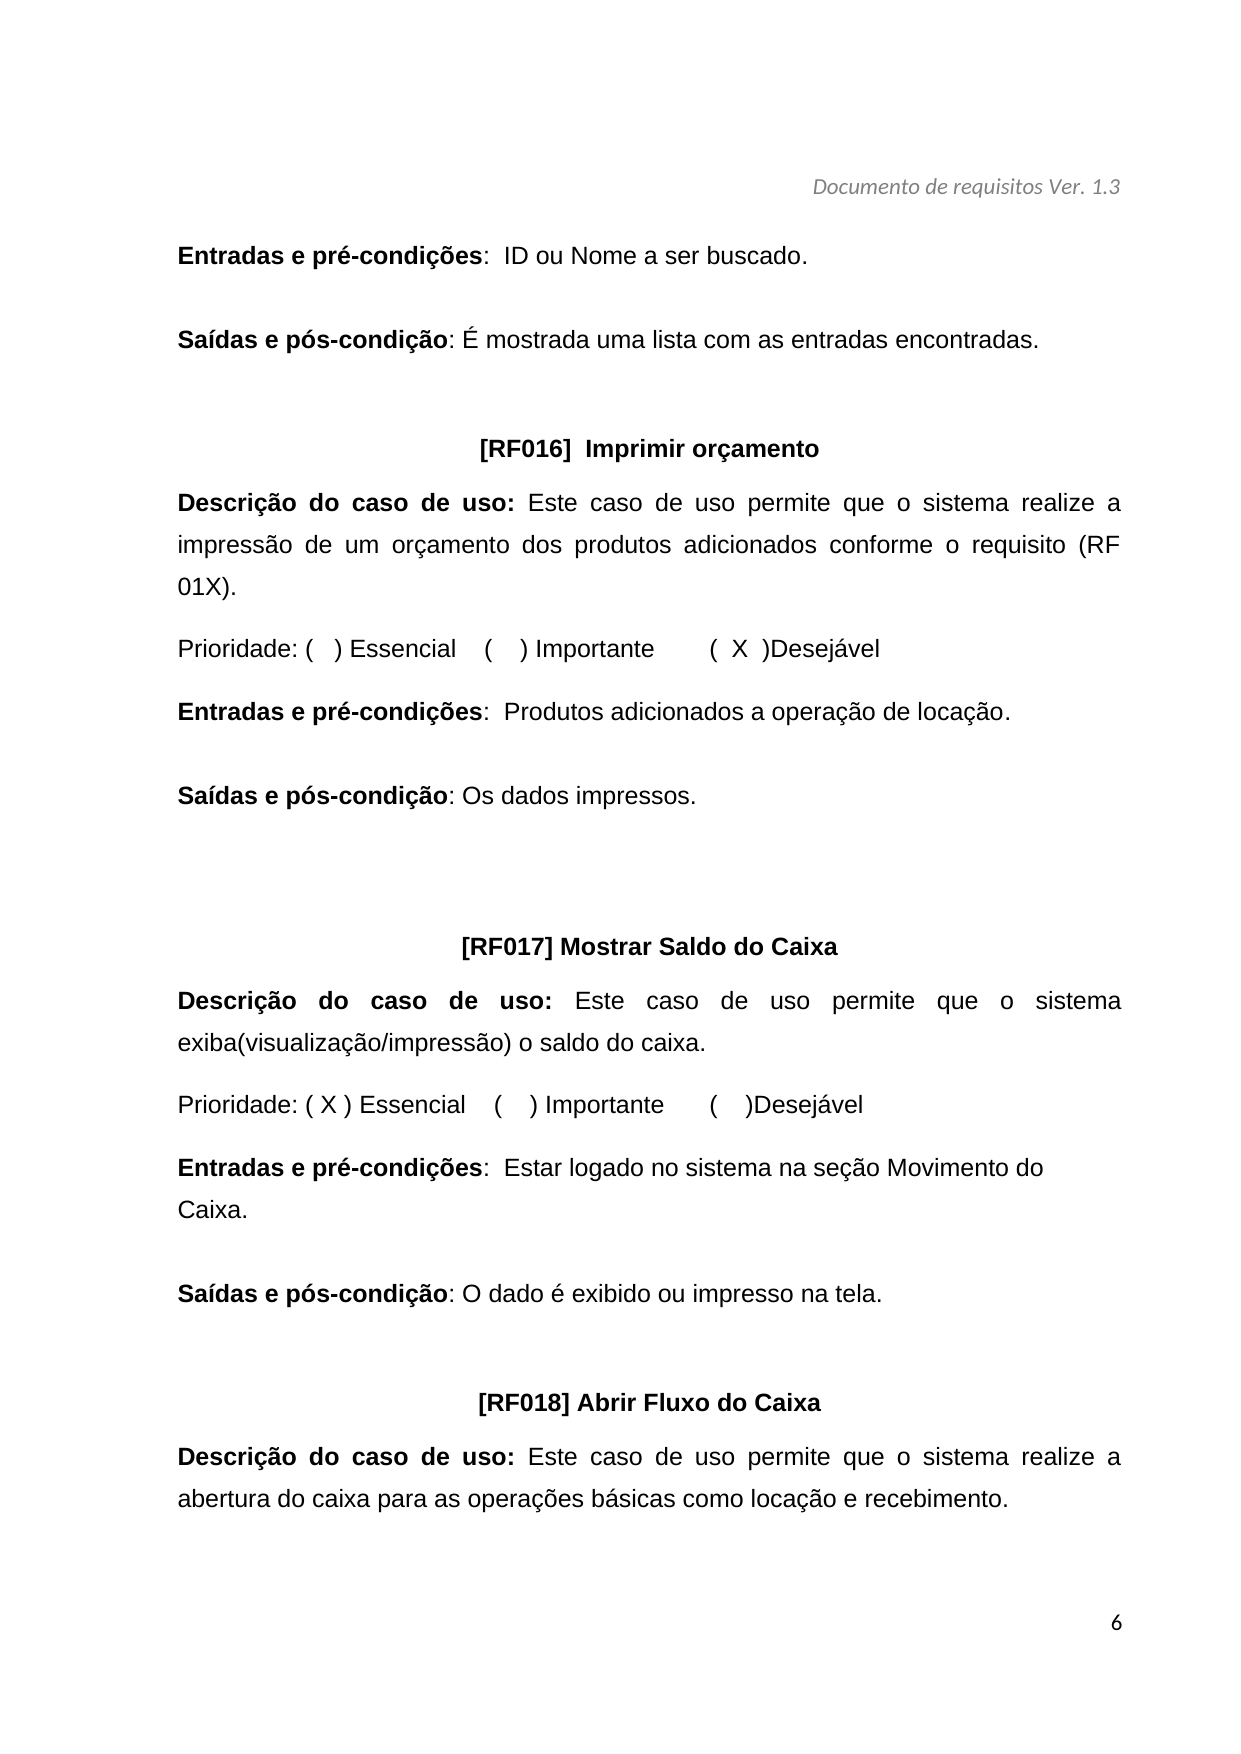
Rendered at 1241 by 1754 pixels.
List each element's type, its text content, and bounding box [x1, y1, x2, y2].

text Descrição do caso de uso: Este caso de uso permite que o sistema realize a abertura do caixa para as operações básicas como locação e recebimento. [177, 1443, 1122, 1513]
text [RF017] Mostrar Saldo do Caixa [177, 932, 1122, 960]
text Entradas e pré-condições: ID ou Nome a ser buscado. [177, 242, 1122, 270]
text [RF016] Imprimir orçamento [177, 434, 1122, 462]
text Saídas e pós-condição: Os dados impressos. [177, 782, 1122, 810]
text [RF018] Abrir Fluxo do Caixa [177, 1388, 1122, 1416]
text Prioridade: ( X ) Essencial ( ) Importante ( )Desejável [177, 1091, 1122, 1119]
text Prioridade: ( ) Essencial ( ) Importante ( X )Desejável [177, 635, 1122, 663]
text Entradas e pré-condições: Estar logado no sistema na seção Movimento do Caixa. [177, 1154, 1122, 1224]
text Descrição do caso de uso: Este caso de uso permite que o sistema realize a impressão de um orçamento dos produtos adicionados conforme o requisito (RF 01X). [177, 489, 1122, 601]
text Descrição do caso de uso: Este caso de uso permite que o sistema exiba(visualização/impressão) o saldo do caixa. [177, 987, 1122, 1057]
text Saídas e pós-condição: O dado é exibido ou impresso na tela. [177, 1280, 1122, 1308]
text Entradas e pré-condições: Produtos adicionados a operação de locação. [177, 698, 1122, 726]
text Saídas e pós-condição: É mostrada uma lista com as entradas encontradas. [177, 326, 1122, 354]
